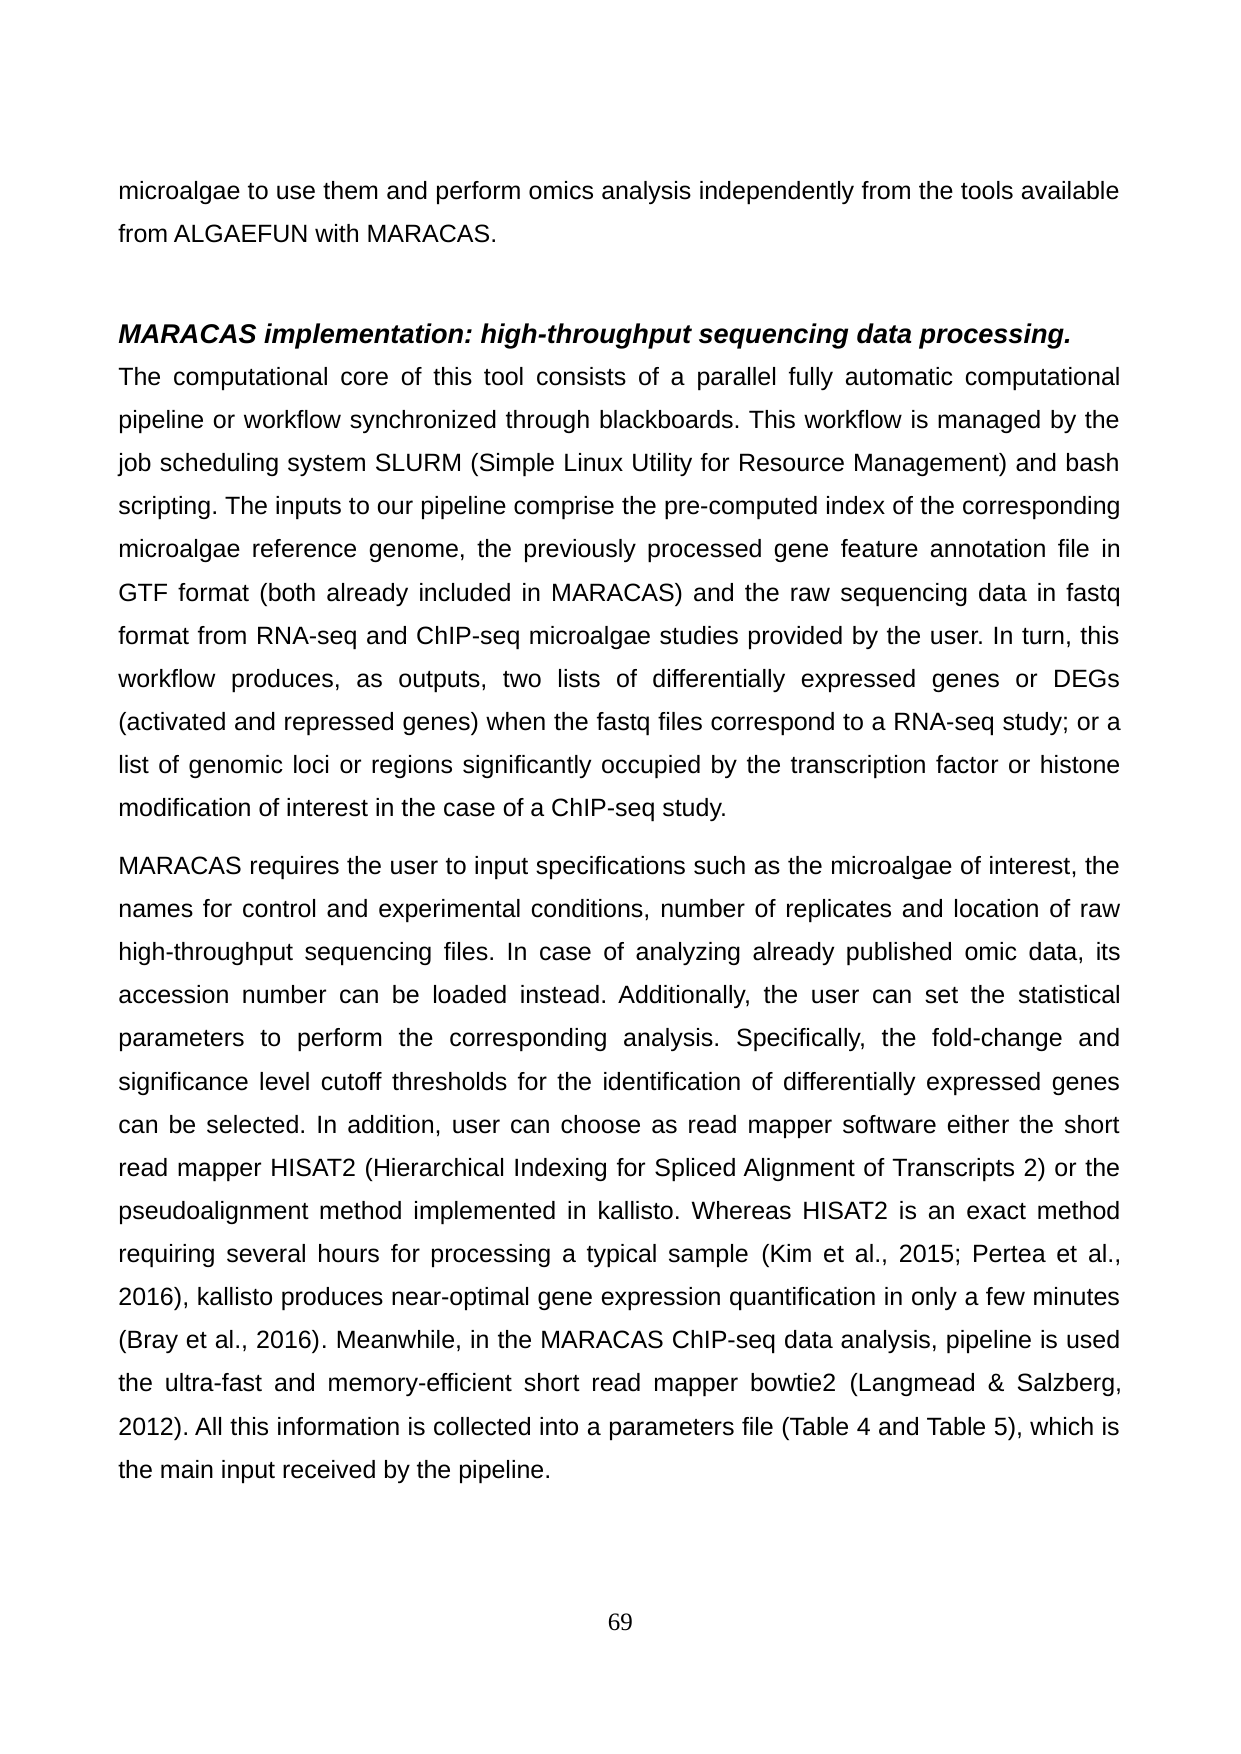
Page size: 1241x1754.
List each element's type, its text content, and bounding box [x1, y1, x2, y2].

text MARACAS requires the user to input specifications such as the microalgae of interest, the names for control and experimental conditions, number of replicates and location of raw high-throughput sequencing files. In case of analyzing already published omic data, its accession number can be loaded instead. Additionally, the user can set the statistical parameters to perform the corresponding analysis. Specifically, the fold-change and significance level cutoff thresholds for the identification of differentially expressed genes can be selected. In addition, user can choose as read mapper software either the short read mapper HISAT2 (Hierarchical Indexing for Spliced Alignment of Transcripts 2) or the pseudoalignment method implemented in kallisto. Whereas HISAT2 is an exact method requiring several hours for processing a typical sample (Kim et al., 2015; Pertea et al., 2016)⁠, kallisto produces near-optimal gene expression quantification in only a few minutes (Bray et al., 2016)⁠. Meanwhile, in the MARACAS ChIP-seq data analysis, pipeline is used the ultra-fast and memory-efficient short read mapper bowtie2 (Langmead & Salzberg, 2012)⁠. All this information is collected into a parameters file (Table 4 and Table 5), which is the main input received by the pipeline. [118, 851, 1122, 1483]
text The computational core of this tool consists of a parallel fully automatic computational pipeline or workflow synchronized through blackboards. This workflow is managed by the job scheduling system SLURM (Simple Linux Utility for Resource Management) and bash scripting. The inputs to our pipeline comprise the pre-computed index of the corresponding microalgae reference genome, the previously processed gene feature annotation file in GTF format (both already included in MARACAS) and the raw sequencing data in fastq format from RNA-seq and ChIP-seq microalgae studies provided by the user. In turn, this workflow produces, as outputs, two lists of differentially expressed genes or DEGs (activated and repressed genes) when the fastq files correspond to a RNA-seq study; or a list of genomic loci or regions significantly occupied by the transcription factor or histone modification of interest in the case of a ChIP-seq study. [118, 362, 1122, 822]
subtitle MARACAS implementation: high-throughput sequencing data processing. [118, 318, 1122, 349]
text microalgae to use them and perform omics analysis independently from the tools available from ALGAEFUN with MARACAS. [118, 176, 1122, 248]
